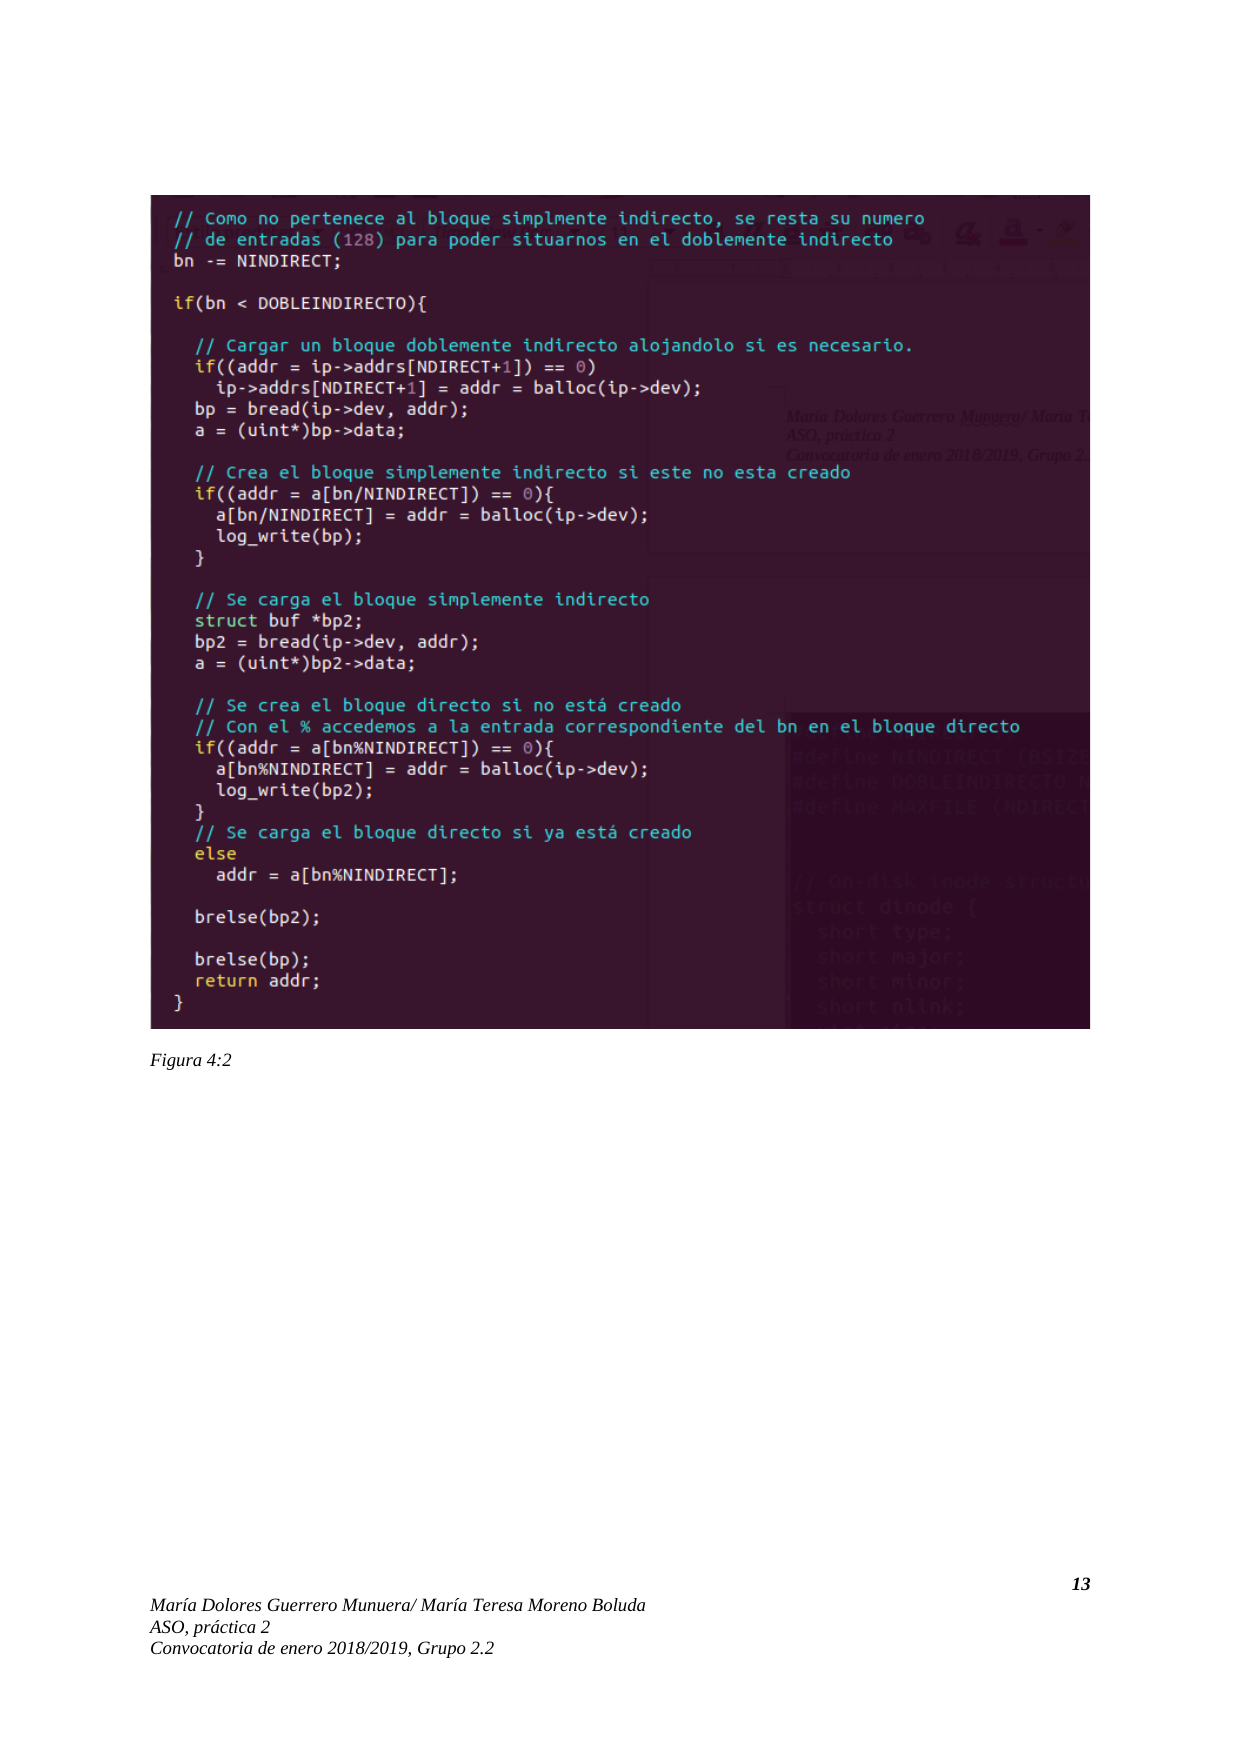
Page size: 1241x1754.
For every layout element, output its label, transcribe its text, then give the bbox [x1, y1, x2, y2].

text Figura 4:2 [150, 1029, 1090, 1070]
picture [150, 195, 1091, 1029]
